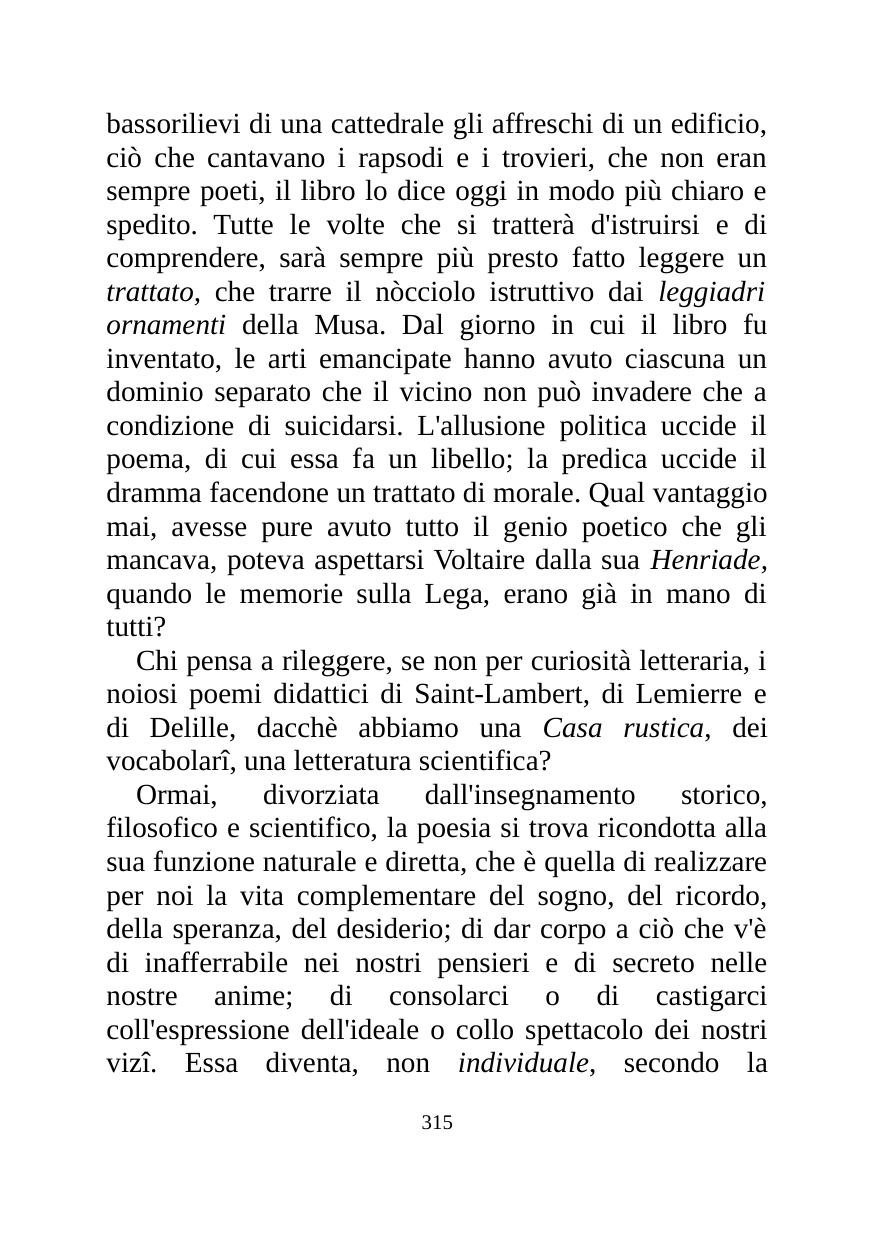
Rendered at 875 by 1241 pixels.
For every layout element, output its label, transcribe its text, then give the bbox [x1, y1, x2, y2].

text bassorilievi di una cattedrale gli affreschi di un edificio, ciò che cantavano i rapsodi e i trovieri, che non eran sempre poeti, il libro lo dice oggi in modo più chiaro e spedito. Tutte le volte che si tratterà d'istruirsi e di comprendere, sarà sempre più presto fatto leggere un trattato, che trarre il nòcciolo istruttivo dai leggiadri ornamenti della Musa. Dal giorno in cui il libro fu inventato, le arti emancipate hanno avuto ciascuna un dominio separato che il vicino non può invadere che a condizione di suicidarsi. L'allusione politica uccide il poema, di cui essa fa un libello; la predica uccide il dramma facendone un trattato di morale. Qual vantaggio mai, avesse pure avuto tutto il genio poetico che gli mancava, poteva aspettarsi Voltaire dalla sua Henriade, quando le memorie sulla Lega, erano già in mano di tutti? [106, 106, 768, 643]
text Ormai, divorziata dall'insegnamento storico, filosofico e scientifico, la poesia si trova ricondotta alla sua funzione naturale e diretta, che è quella di realizzare per noi la vita complementare del sogno, del ricordo, della speranza, del desiderio; di dar corpo a ciò che v'è di inafferrabile nei nostri pensieri e di secreto nelle nostre anime; di consolarci o di castigarci coll'espressione dell'ideale o collo spettacolo dei nostri vizî. Essa diventa, non individuale, secondo la [106, 777, 768, 1079]
text Chi pensa a rileggere, se non per curiosità letteraria, i noiosi poemi didattici di Saint-Lambert, di Lemierre e di Delille, dacchè abbiamo una Casa rustica, dei vocabolarî, una letteratura scientifica? [106, 643, 768, 777]
